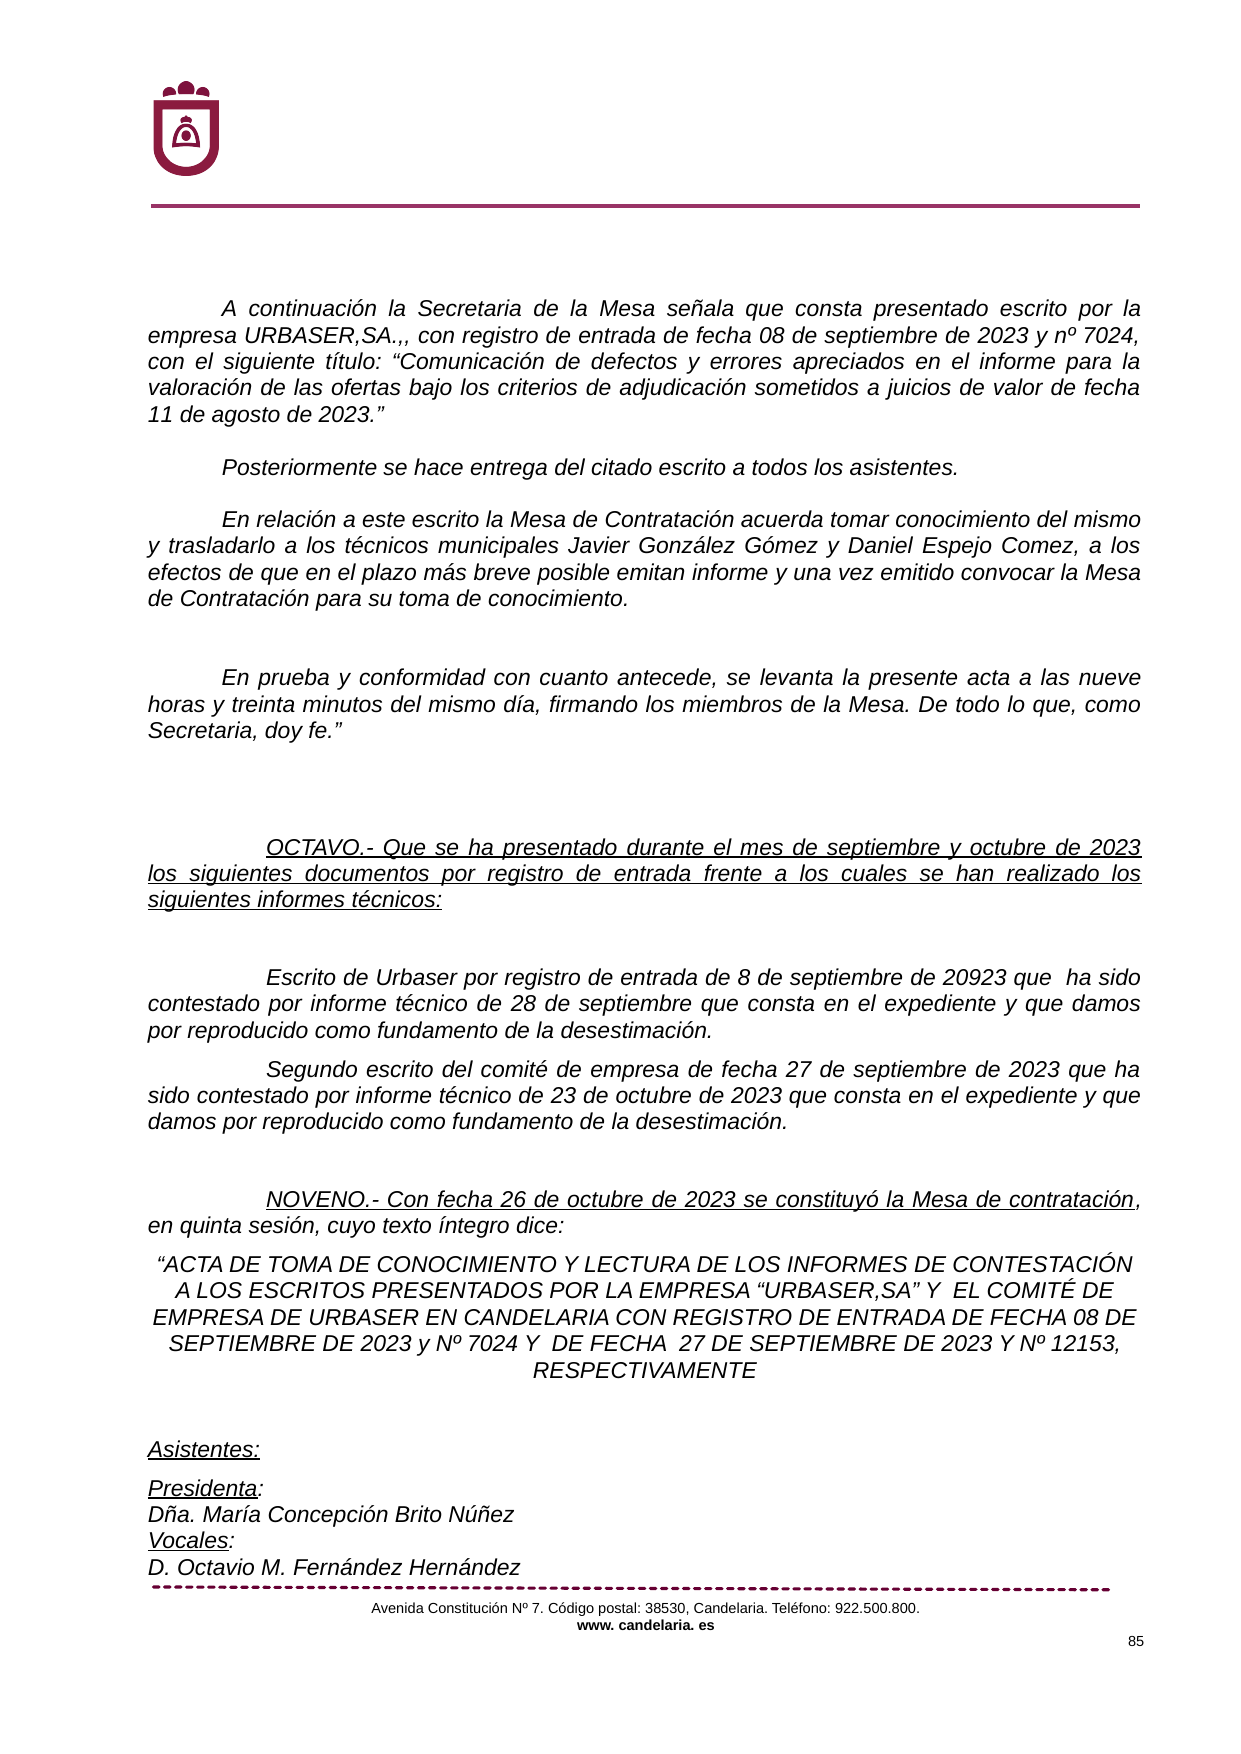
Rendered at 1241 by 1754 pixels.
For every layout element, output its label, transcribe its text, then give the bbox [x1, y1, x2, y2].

text Dña. María Concepción Brito Núñez [148, 1501, 1144, 1527]
text Escrito de Urbaser por registro de entrada de 8 de septiembre de 20923 que ha sido contestado por informe técnico de 28 de septiembre que consta en el expediente y que damos por reproducido como fundamento de la desestimación. [148, 964, 1144, 1043]
text Vocales: [148, 1527, 1144, 1553]
text Asistentes: [148, 1436, 1144, 1462]
text En prueba y conformidad con cuanto antecede, se levanta la presente acta a las nueve horas y treinta minutos del mismo día, firmando los miembros de la Mesa. De todo lo que, como Secretaria, doy fe.” [148, 664, 1144, 743]
text D. Octavio M. Fernández Hernández [148, 1553, 1144, 1580]
text Segundo escrito del comité de empresa de fecha 27 de septiembre de 2023 que ha sido contestado por informe técnico de 23 de octubre de 2023 que consta en el expediente y que damos por reproducido como fundamento de la desestimación. [148, 1056, 1144, 1134]
text En relación a este escrito la Mesa de Contratación acuerda tomar conocimiento del mismo y trasladarlo a los técnicos municipales Javier González Gómez y Daniel Espejo Comez, a los efectos de que en el plazo más breve posible emitan informe y una vez emitido convocar la Mesa de Contratación para su toma de conocimiento. [148, 506, 1144, 612]
text OCTAVO.- Que se ha presentado durante el mes de septiembre y octubre de 2023 los siguientes documentos por registro de entrada frente a los cuales se han realizado los siguientes informes técnicos: [148, 833, 1144, 913]
text “ACTA DE TOMA DE CONOCIMIENTO Y LECTURA DE LOS INFORMES DE CONTESTACIÓN A LOS ESCRITOS PRESENTADOS POR LA EMPRESA “URBASER,SA” Y EL COMITÉ DE EMPRESA DE URBASER EN CANDELARIA CON REGISTRO DE ENTRADA DE FECHA 08 DE SEPTIEMBRE DE 2023 y Nº 7024 Y DE FECHA 27 DE SEPTIEMBRE DE 2023 Y Nº 12153, RESPECTIVAMENTE [148, 1251, 1144, 1383]
text Presidenta: [148, 1474, 1144, 1501]
text Posteriormente se hace entrega del citado escrito a todos los asistentes. [148, 453, 1144, 480]
text A continuación la Secretaria de la Mesa señala que consta presentado escrito por la empresa URBASER,SA.,, con registro de entrada de fecha 08 de septiembre de 2023 y nº 7024, con el siguiente título: “Comunicación de defectos y errores apreciados en el informe para la valoración de las ofertas bajo los criterios de adjudicación sometidos a juicios de valor de fecha 11 de agosto de 2023.” [148, 295, 1144, 427]
text NOVENO.- Con fecha 26 de octubre de 2023 se constituyó la Mesa de contratación, en quinta sesión, cuyo texto íntegro dice: [148, 1186, 1144, 1239]
